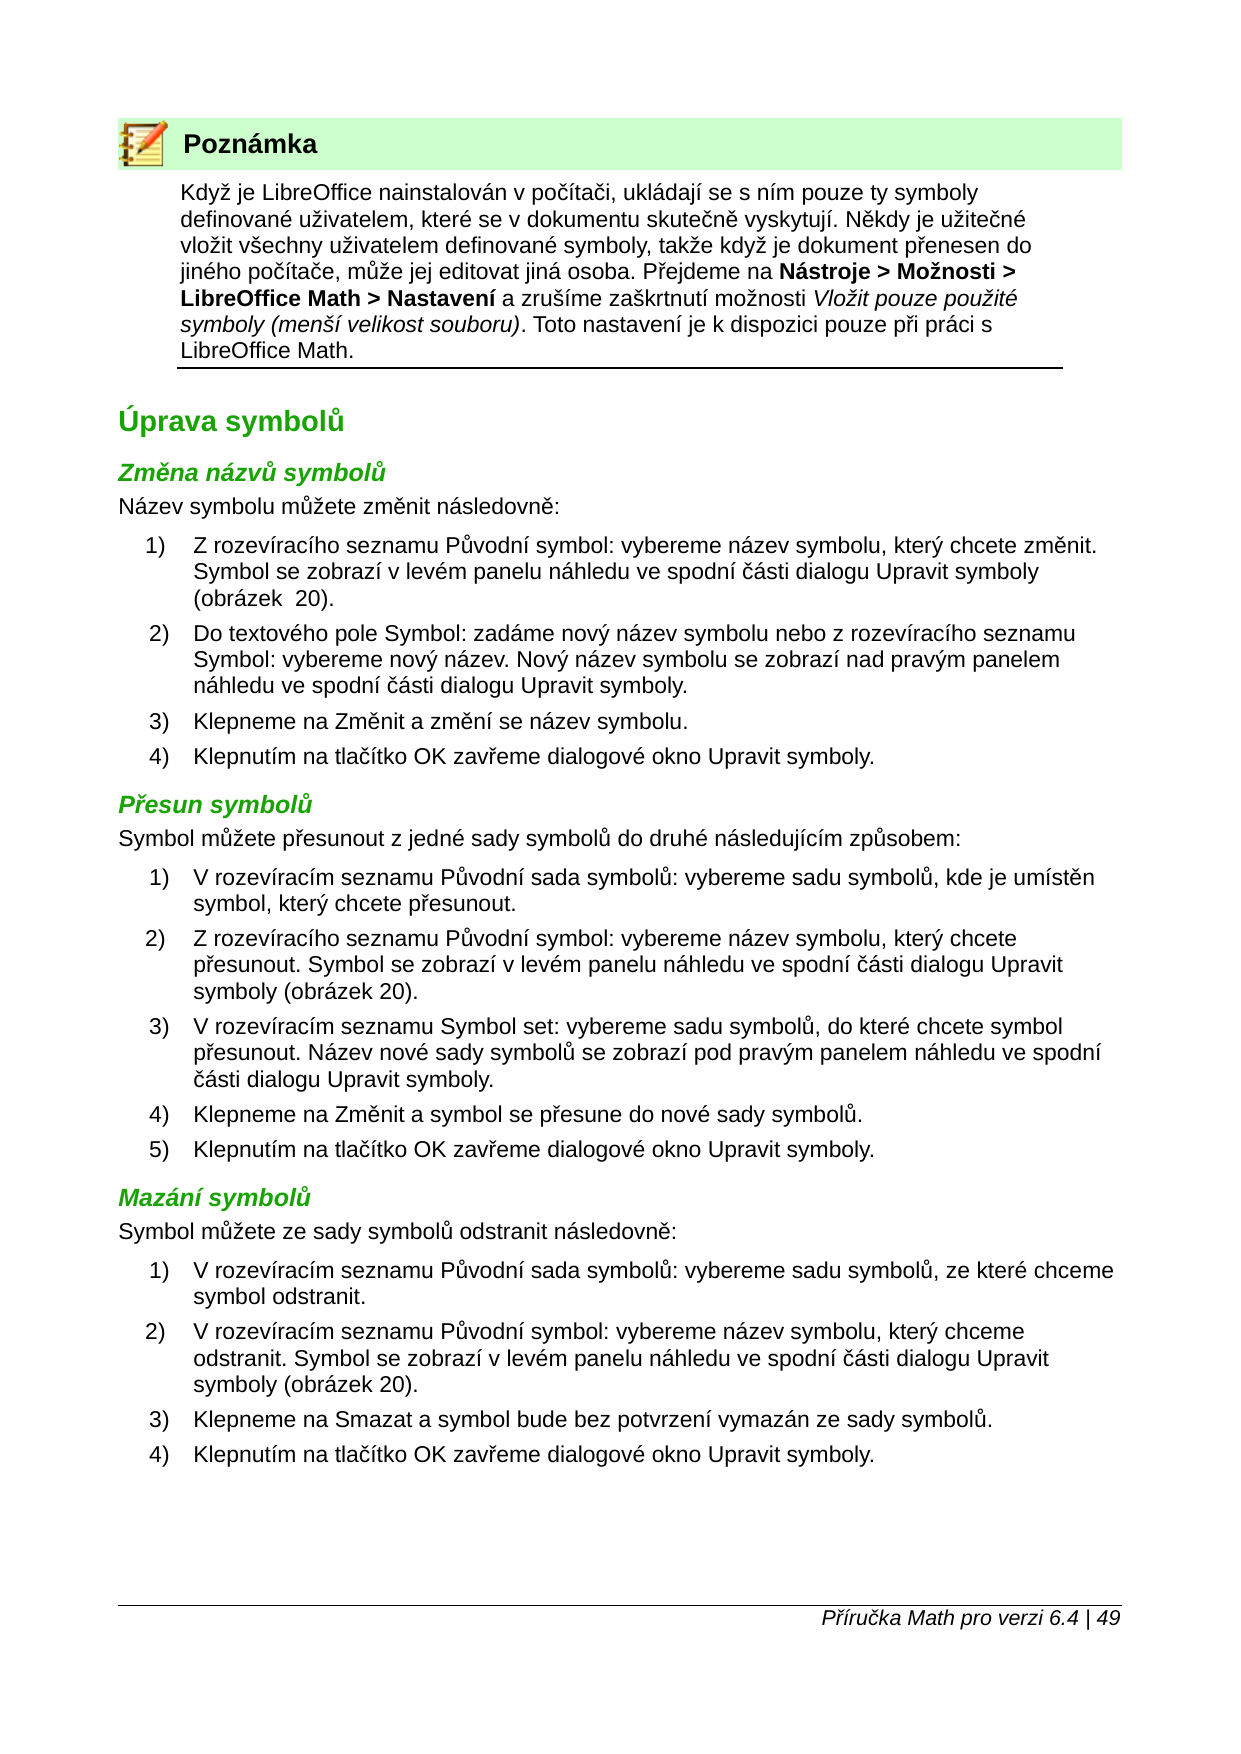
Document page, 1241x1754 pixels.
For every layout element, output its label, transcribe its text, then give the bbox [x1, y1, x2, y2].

subtitle Mazání symbolů [118, 1183, 1122, 1212]
list Klepnutím na tlačítko OK zavřeme dialogové okno Upravit symboly. [169, 1441, 1122, 1468]
text Symbol můžete přesunout z jedné sady symbolů do druhé následujícím způsobem: [118, 824, 1122, 851]
text Název symbolu můžete změnit následovně: [118, 493, 1122, 519]
list Klepnutím na tlačítko OK zavřeme dialogové okno Upravit symboly. [169, 743, 1122, 769]
subtitle Poznámka [118, 118, 1122, 170]
list Z rozevíracího seznamu Původní symbol: vybereme název symbolu, který chcete změnit. Symbol se zobrazí v levém panelu náhledu ve spodní části dialogu Upravit symboly (obrázek 20). [165, 532, 1122, 611]
list Klepneme na Změnit a symbol se přesune do nové sady symbolů. [169, 1101, 1122, 1127]
list Klepnutím na tlačítko OK zavřeme dialogové okno Upravit symboly. [169, 1136, 1122, 1162]
list Z rozevíracího seznamu Původní symbol: vybereme název symbolu, který chcete přesunout. Symbol se zobrazí v levém panelu náhledu ve spodní části dialogu Upravit symboly (obrázek 20). [165, 925, 1122, 1004]
subtitle Změna názvů symbolů [118, 458, 1122, 487]
text Symbol můžete ze sady symbolů odstranit následovně: [118, 1218, 1122, 1244]
text Když je LibreOffice nainstalován v počítači, ukládají se s ním pouze ty symboly definované uživatelem, které se v dokumentu skutečně vyskytují. Někdy je užitečné vložit všechny uživatelem definované symboly, takže když je dokument přenesen do jiného počítače, může jej editovat jiná osoba. Přejdeme na Nástroje > Možnosti > LibreOffice Math > Nastavení a zrušíme zaškrtnutí možnosti Vložit pouze použité symboly (menší velikost souboru). Toto nastavení je k dispozici pouze při práci s LibreOffice Math. [177, 176, 1063, 367]
list V rozevíracím seznamu Původní sada symbolů: vybereme sadu symbolů, ze které chceme symbol odstranit. [169, 1257, 1122, 1309]
list Do textového pole Symbol: zadáme nový název symbolu nebo z rozevíracího seznamu Symbol: vybereme nový název. Nový název symbolu se zobrazí nad pravým panelem náhledu ve spodní části dialogu Upravit symboly. [169, 620, 1122, 699]
list V rozevíracím seznamu Původní symbol: vybereme název symbolu, který chceme odstranit. Symbol se zobrazí v levém panelu náhledu ve spodní části dialogu Upravit symboly (obrázek 20). [165, 1318, 1122, 1397]
list V rozevíracím seznamu Původní sada symbolů: vybereme sadu symbolů, kde je umístěn symbol, který chcete přesunout. [169, 863, 1122, 916]
list Klepneme na Změnit a změní se název symbolu. [169, 708, 1122, 734]
picture [119, 119, 170, 170]
subtitle Přesun symbolů [118, 790, 1122, 819]
list Klepneme na Smazat a symbol bude bez potvrzení vymazán ze sady symbolů. [169, 1406, 1122, 1432]
subtitle Úprava symbolů [118, 404, 1122, 438]
list V rozevíracím seznamu Symbol set: vybereme sadu symbolů, do které chcete symbol přesunout. Název nové sady symbolů se zobrazí pod pravým panelem náhledu ve spodní části dialogu Upravit symboly. [169, 1013, 1122, 1092]
